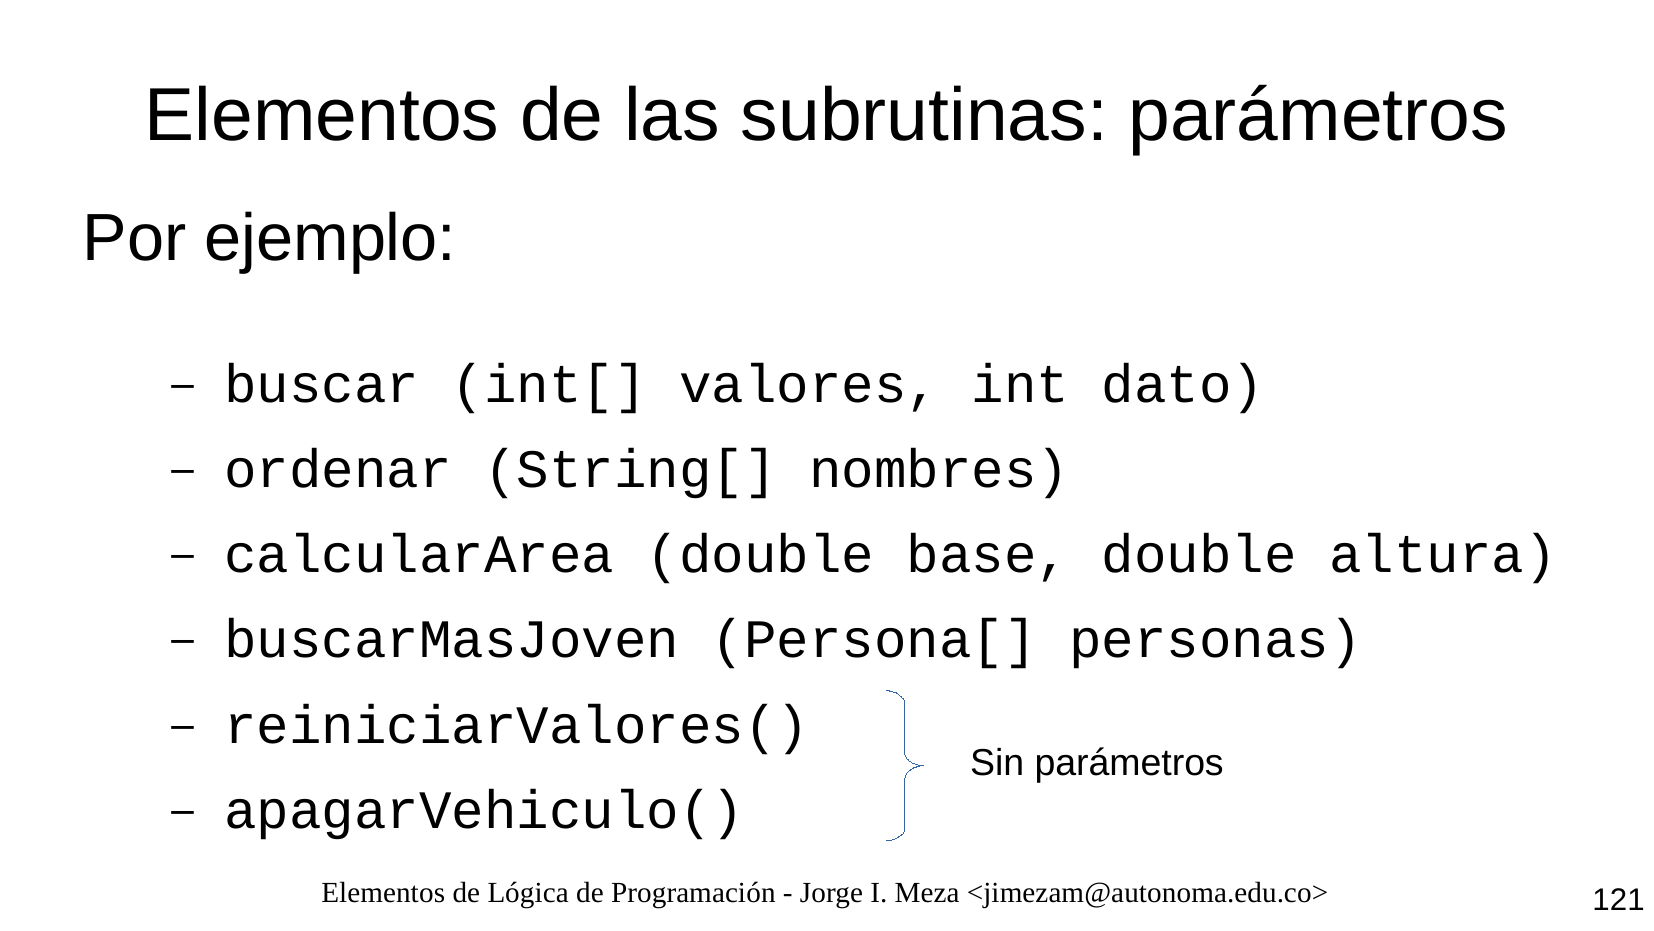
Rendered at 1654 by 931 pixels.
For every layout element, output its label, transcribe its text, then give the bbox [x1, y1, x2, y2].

text_box Sin parámetros [955, 734, 1240, 791]
list Por ejemplo: buscar (int[] valores, int dato) ordenar (String[] nombres) calcularArea (double base, double altura) buscarMasJoven (Persona[] personas) reiniciarValores() apagarVehiculo() [82, 199, 1571, 845]
title Elementos de las subrutinas: parámetros [82, 37, 1571, 193]
